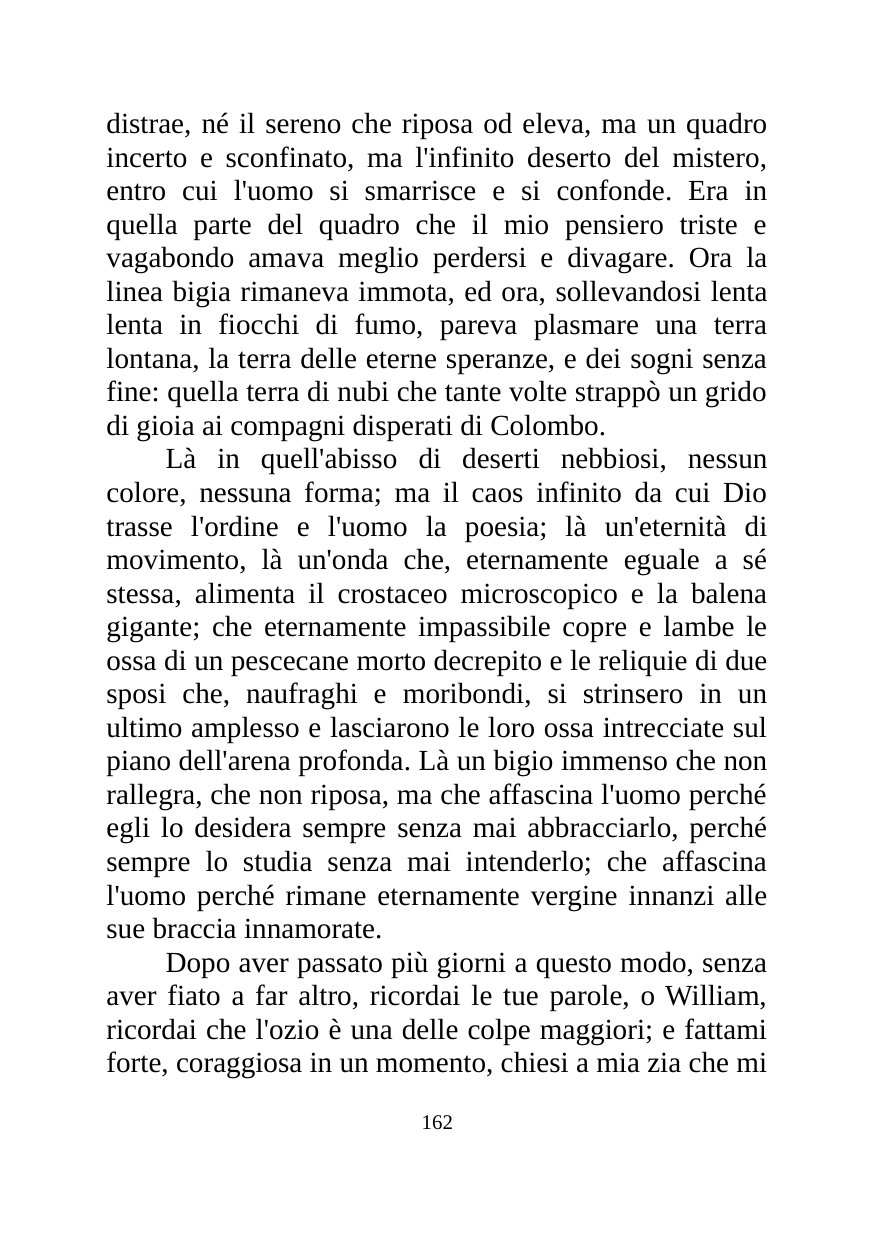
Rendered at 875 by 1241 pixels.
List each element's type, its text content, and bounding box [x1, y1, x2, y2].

text Dopo aver passato più giorni a questo modo, senza aver fiato a far altro, ricordai le tue parole, o William, ricordai che l'ozio è una delle colpe maggiori; e fattami forte, coraggiosa in un momento, chiesi a mia zia che mi [106, 945, 768, 1079]
text distrae, né il sereno che riposa od eleva, ma un quadro incerto e sconfinato, ma l'infinito deserto del mistero, entro cui l'uomo si smarrisce e si confonde. Era in quella parte del quadro che il mio pensiero triste e vagabondo amava meglio perdersi e divagare. Ora la linea bigia rimaneva immota, ed ora, sollevandosi lenta lenta in fiocchi di fumo, pareva plasmare una terra lontana, la terra delle eterne speranze, e dei sogni senza fine: quella terra di nubi che tante volte strappò un grido di gioia ai compagni disperati di Colombo. [106, 106, 768, 442]
text Là in quell'abisso di deserti nebbiosi, nessun colore, nessuna forma; ma il caos infinito da cui Dio trasse l'ordine e l'uomo la poesia; là un'eternità di movimento, là un'onda che, eternamente eguale a sé stessa, alimenta il crostaceo microscopico e la balena gigante; che eternamente impassibile copre e lambe le ossa di un pescecane morto decrepito e le reliquie di due sposi che, naufraghi e moribondi, si strinsero in un ultimo amplesso e lasciarono le loro ossa intrecciate sul piano dell'arena profonda. Là un bigio immenso che non rallegra, che non riposa, ma che affascina l'uomo perché egli lo desidera sempre senza mai abbracciarlo, perché sempre lo studia senza mai intenderlo; che affascina l'uomo perché rimane eternamente vergine innanzi alle sue braccia innamorate. [106, 442, 768, 945]
